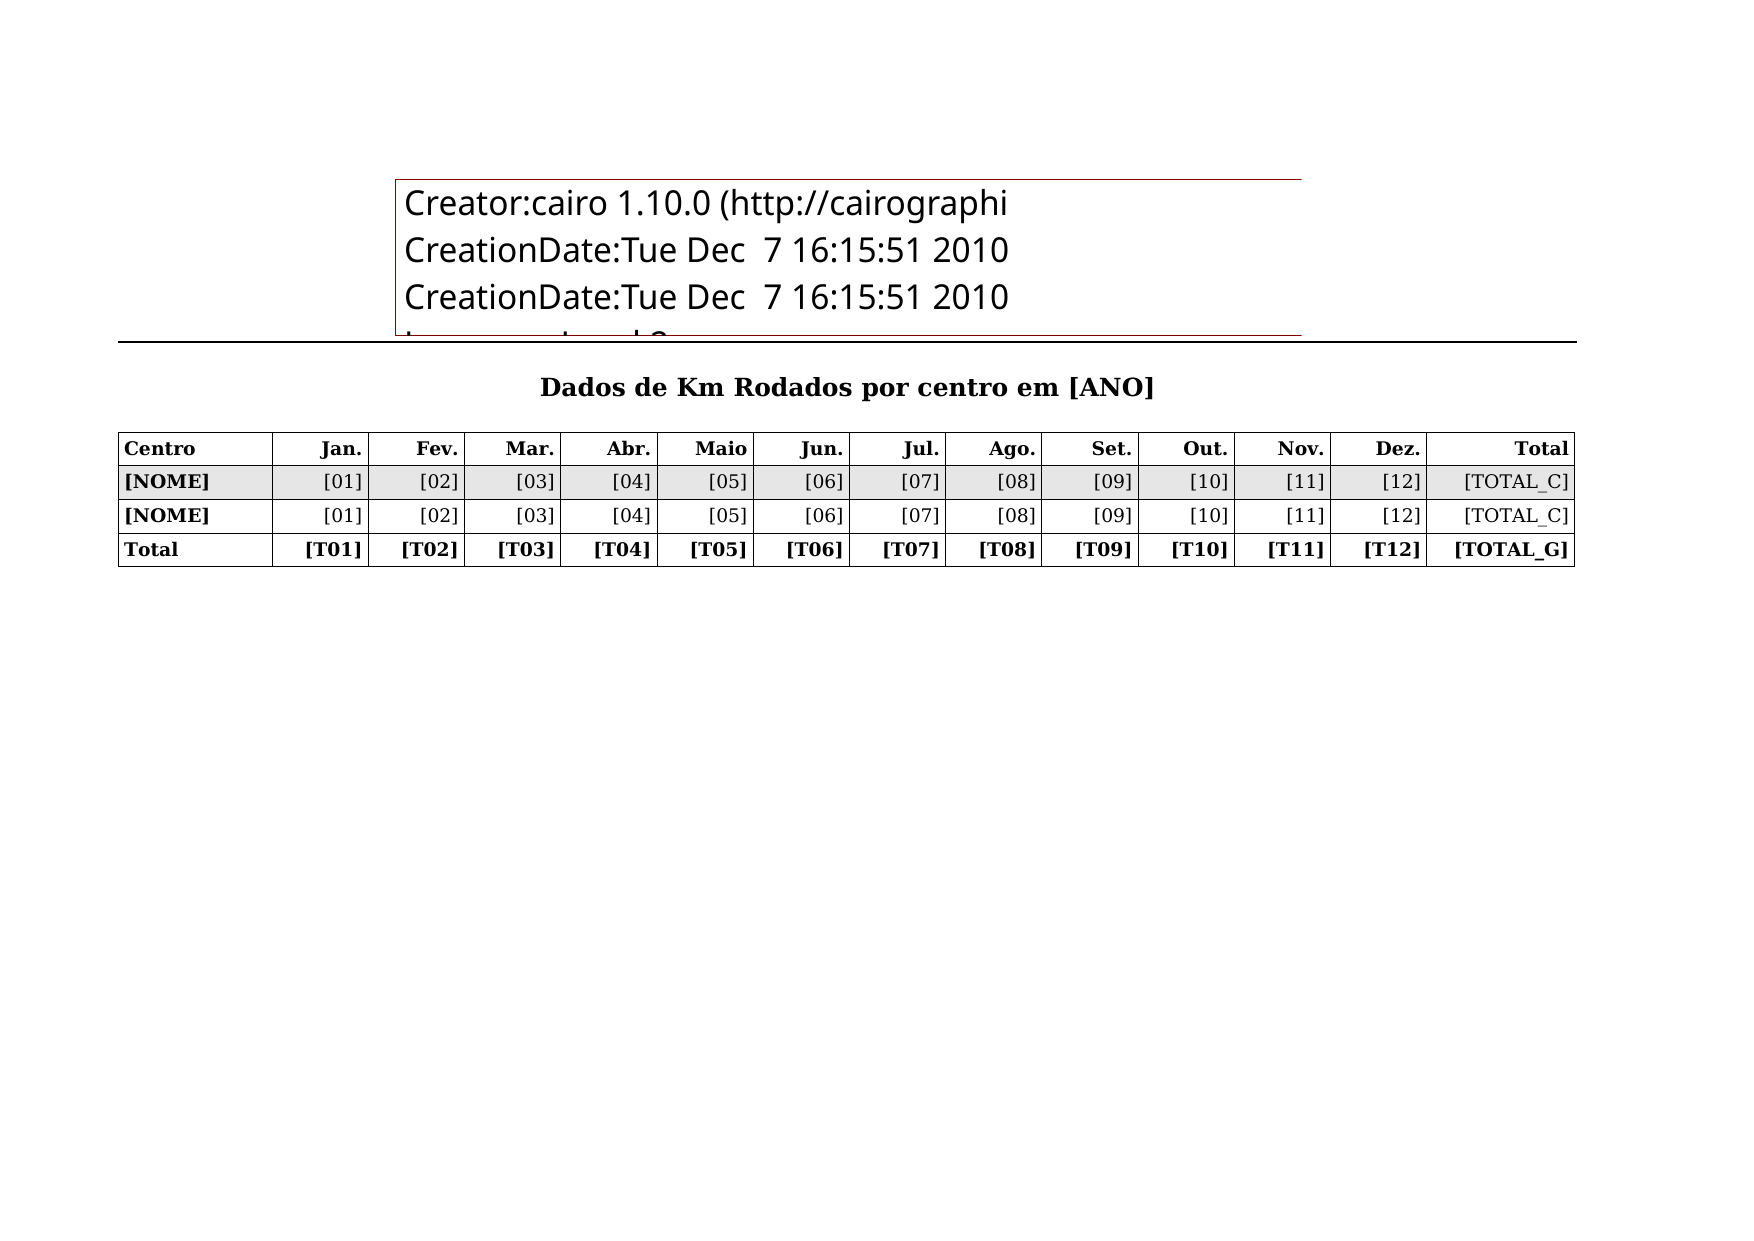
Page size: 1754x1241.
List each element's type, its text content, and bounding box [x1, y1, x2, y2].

table_cell [02] [369, 500, 464, 533]
table_header Fev. [369, 433, 464, 465]
table_header Out. [1139, 433, 1234, 465]
table_header [T01] [273, 534, 368, 566]
table_cell [11] [1235, 466, 1330, 499]
table_header [T08] [946, 534, 1041, 566]
table_cell [04] [561, 500, 657, 533]
table_header Jul. [850, 433, 945, 465]
table_cell [01] [273, 466, 368, 499]
table_cell [08] [946, 466, 1041, 499]
table_cell [TOTAL_C] [1427, 466, 1574, 499]
table_cell [06] [754, 466, 849, 499]
table_cell [07] [850, 466, 945, 499]
table_header Maio [658, 433, 753, 465]
table_cell [NOME] [119, 500, 272, 533]
table_header Jun. [754, 433, 849, 465]
table_header [T05] [658, 534, 753, 566]
table_cell [TOTAL_C] [1427, 500, 1574, 533]
table_header Total [1427, 433, 1574, 465]
table_header Ago. [946, 433, 1041, 465]
table_header [T04] [561, 534, 657, 566]
table_cell [05] [658, 500, 753, 533]
table_header Centro [119, 433, 272, 465]
table_header [T09] [1042, 534, 1138, 566]
table_cell [12] [1331, 500, 1426, 533]
table_cell [11] [1235, 500, 1330, 533]
table_cell [01] [273, 500, 368, 533]
table_header [TOTAL_G] [1427, 534, 1574, 566]
table_header [T03] [465, 534, 560, 566]
table_cell [03] [465, 466, 560, 499]
table_header [T11] [1235, 534, 1330, 566]
table_cell [08] [946, 500, 1041, 533]
table_cell [07] [850, 500, 945, 533]
table_header Jan. [273, 433, 368, 465]
table_header [T02] [369, 534, 464, 566]
table_cell [02] [369, 466, 464, 499]
table_header Total [119, 534, 272, 566]
table_cell [03] [465, 500, 560, 533]
table_header [T06] [754, 534, 849, 566]
table_cell [12] [1331, 466, 1426, 499]
table_cell [NOME] [119, 466, 272, 499]
text Dados de Km Rodados por centro em [ANO] [118, 373, 1577, 402]
table_header Dez. [1331, 433, 1426, 465]
table_cell [09] [1042, 500, 1138, 533]
table_header [T07] [850, 534, 945, 566]
table_cell [09] [1042, 466, 1138, 499]
table_cell [10] [1139, 500, 1234, 533]
table_cell [10] [1139, 466, 1234, 499]
table_cell [06] [754, 500, 849, 533]
table_header [T12] [1331, 534, 1426, 566]
table_header Abr. [561, 433, 657, 465]
table_header Nov. [1235, 433, 1330, 465]
table_header Set. [1042, 433, 1138, 465]
table_header [T10] [1139, 534, 1234, 566]
table_cell [04] [561, 466, 657, 499]
table_header Mar. [465, 433, 560, 465]
table_cell [05] [658, 466, 753, 499]
